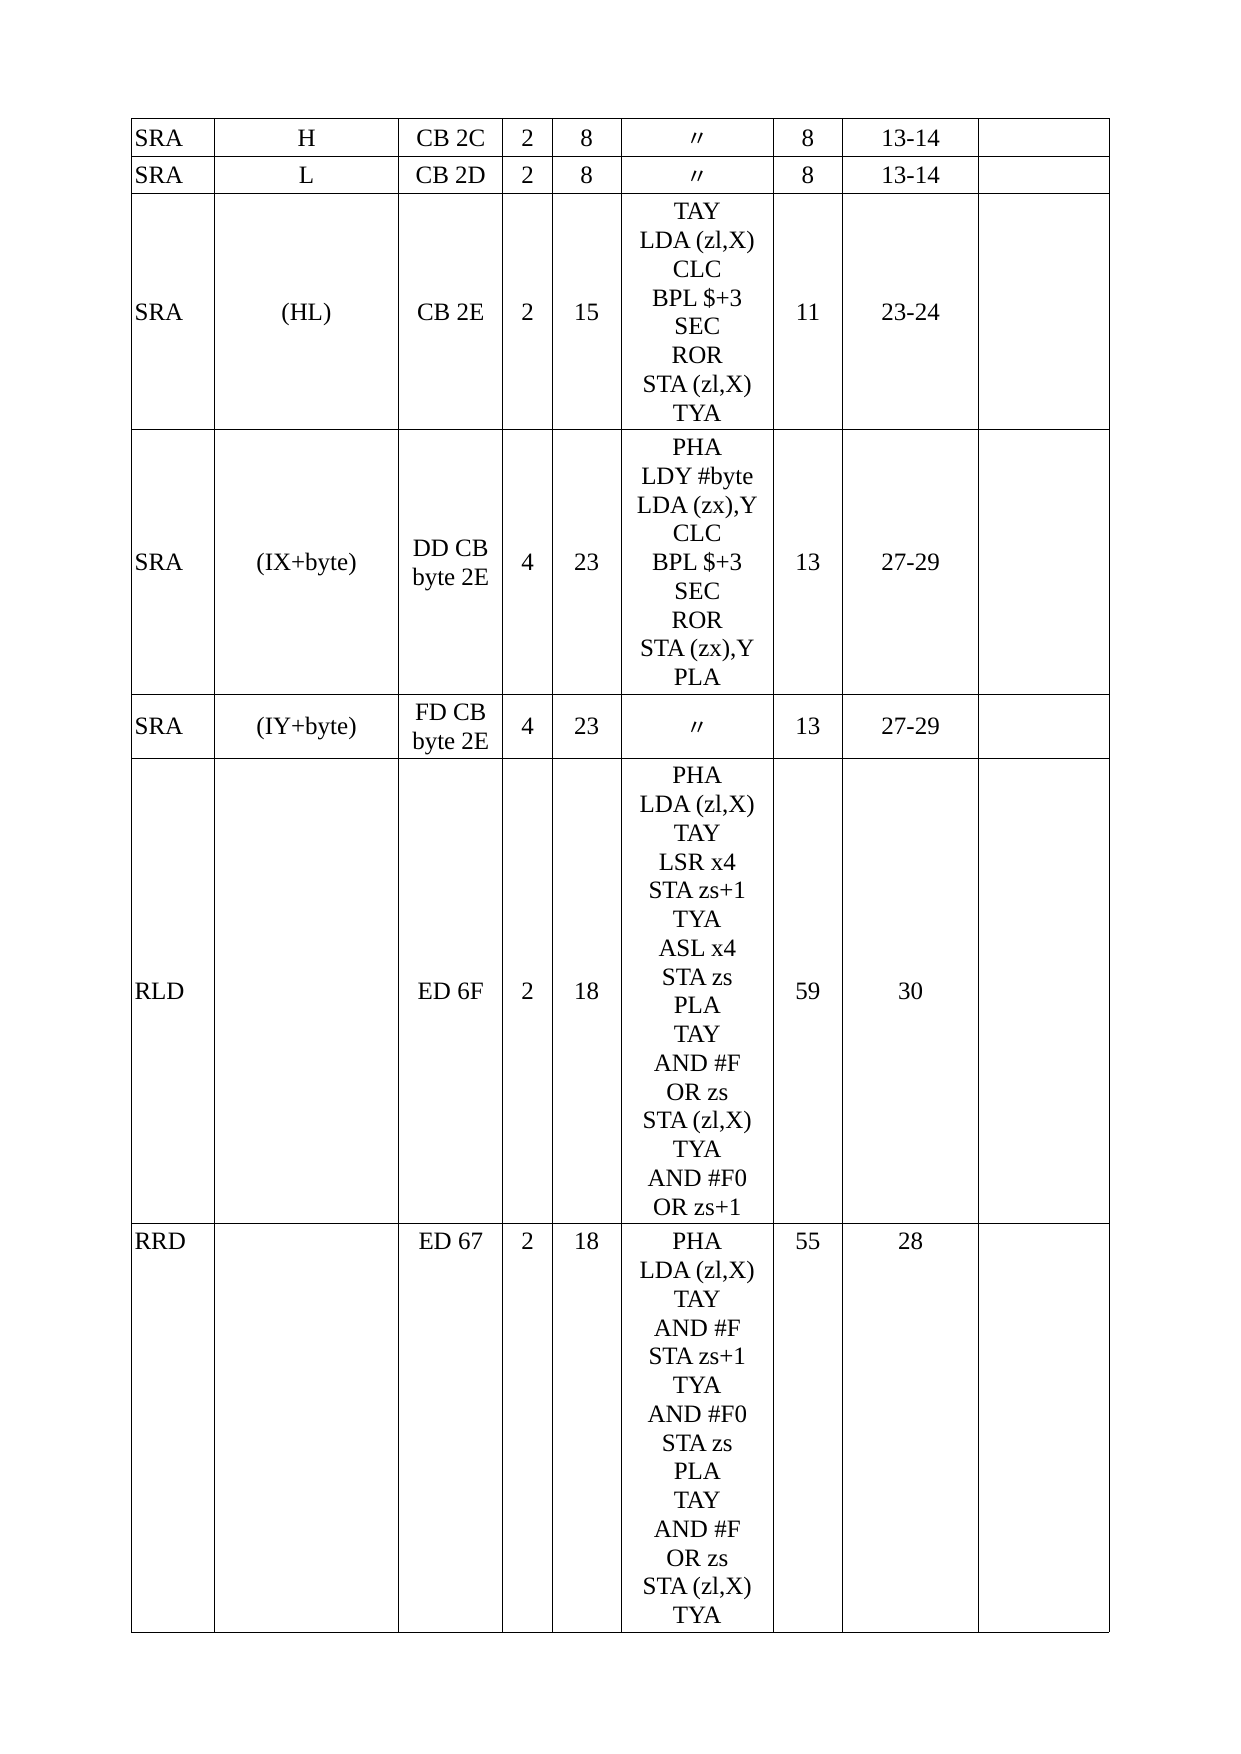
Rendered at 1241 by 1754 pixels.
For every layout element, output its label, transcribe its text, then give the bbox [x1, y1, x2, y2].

table_cell [215, 759, 398, 1223]
table_cell FD CB byte 2E [399, 695, 502, 757]
table_cell 18 [553, 759, 621, 1223]
table_cell (HL) [215, 194, 398, 429]
table_cell PHA LDA (zl,X) TAY AND #F STA zs+1 TYA AND #F0 STA zs PLA TAY AND #F OR zs STA (zl,X) TYA [622, 1224, 773, 1632]
table_cell L [215, 157, 398, 193]
table_cell 2 [503, 157, 552, 193]
table_cell 13 [774, 430, 842, 694]
table_cell CB 2D [399, 157, 502, 193]
table_cell ED 67 [399, 1224, 502, 1632]
table_cell [979, 759, 1109, 1223]
table_cell [979, 695, 1109, 757]
table_cell 〃 [622, 695, 773, 757]
table_cell CB 2C [399, 119, 502, 156]
table_cell SRA [132, 194, 214, 429]
table_cell SRA [132, 695, 214, 757]
table_cell 28 [843, 1224, 978, 1632]
table_cell 30 [843, 759, 978, 1223]
table_cell [979, 119, 1109, 156]
table_cell 8 [553, 119, 621, 156]
table_cell 27-29 [843, 695, 978, 757]
table_cell 4 [503, 695, 552, 757]
table_cell 59 [774, 759, 842, 1223]
table_cell 23-24 [843, 194, 978, 429]
table_cell H [215, 119, 398, 156]
table_cell [979, 1224, 1109, 1632]
table_cell 13-14 [843, 157, 978, 193]
table_cell [979, 157, 1109, 193]
table_cell (IY+byte) [215, 695, 398, 757]
table_cell SRA [132, 157, 214, 193]
table_cell 55 [774, 1224, 842, 1632]
table_cell SRA [132, 430, 214, 694]
table_cell 2 [503, 119, 552, 156]
table_cell 23 [553, 695, 621, 757]
table_cell 8 [774, 157, 842, 193]
table_cell [215, 1224, 398, 1632]
table_cell DD CB byte 2E [399, 430, 502, 694]
table_cell 8 [553, 157, 621, 193]
table_cell 13-14 [843, 119, 978, 156]
table_cell ED 6F [399, 759, 502, 1223]
table_cell [979, 194, 1109, 429]
table_cell 〃 [622, 119, 773, 156]
table_cell (IX+byte) [215, 430, 398, 694]
table_cell RRD [132, 1224, 214, 1632]
table_cell 13 [774, 695, 842, 757]
table_cell 11 [774, 194, 842, 429]
table_cell [979, 430, 1109, 694]
table_cell 8 [774, 119, 842, 156]
table_cell 〃 [622, 157, 773, 193]
table_cell 27-29 [843, 430, 978, 694]
table_cell 2 [503, 194, 552, 429]
table_cell 2 [503, 1224, 552, 1632]
table_cell PHA LDY #byte LDA (zx),Y CLC BPL $+3 SEC ROR STA (zx),Y PLA [622, 430, 773, 694]
table_cell CB 2E [399, 194, 502, 429]
table_cell PHA LDA (zl,X) TAY LSR x4 STA zs+1 TYA ASL x4 STA zs PLA TAY AND #F OR zs STA (zl,X) TYA AND #F0 OR zs+1 [622, 759, 773, 1223]
table_cell TAY LDA (zl,X) CLC BPL $+3 SEC ROR STA (zl,X) TYA [622, 194, 773, 429]
table_cell 4 [503, 430, 552, 694]
table_cell 15 [553, 194, 621, 429]
table_cell 23 [553, 430, 621, 694]
table_cell RLD [132, 759, 214, 1223]
table_cell SRA [132, 119, 214, 156]
table_cell 18 [553, 1224, 621, 1632]
table_cell 2 [503, 759, 552, 1223]
